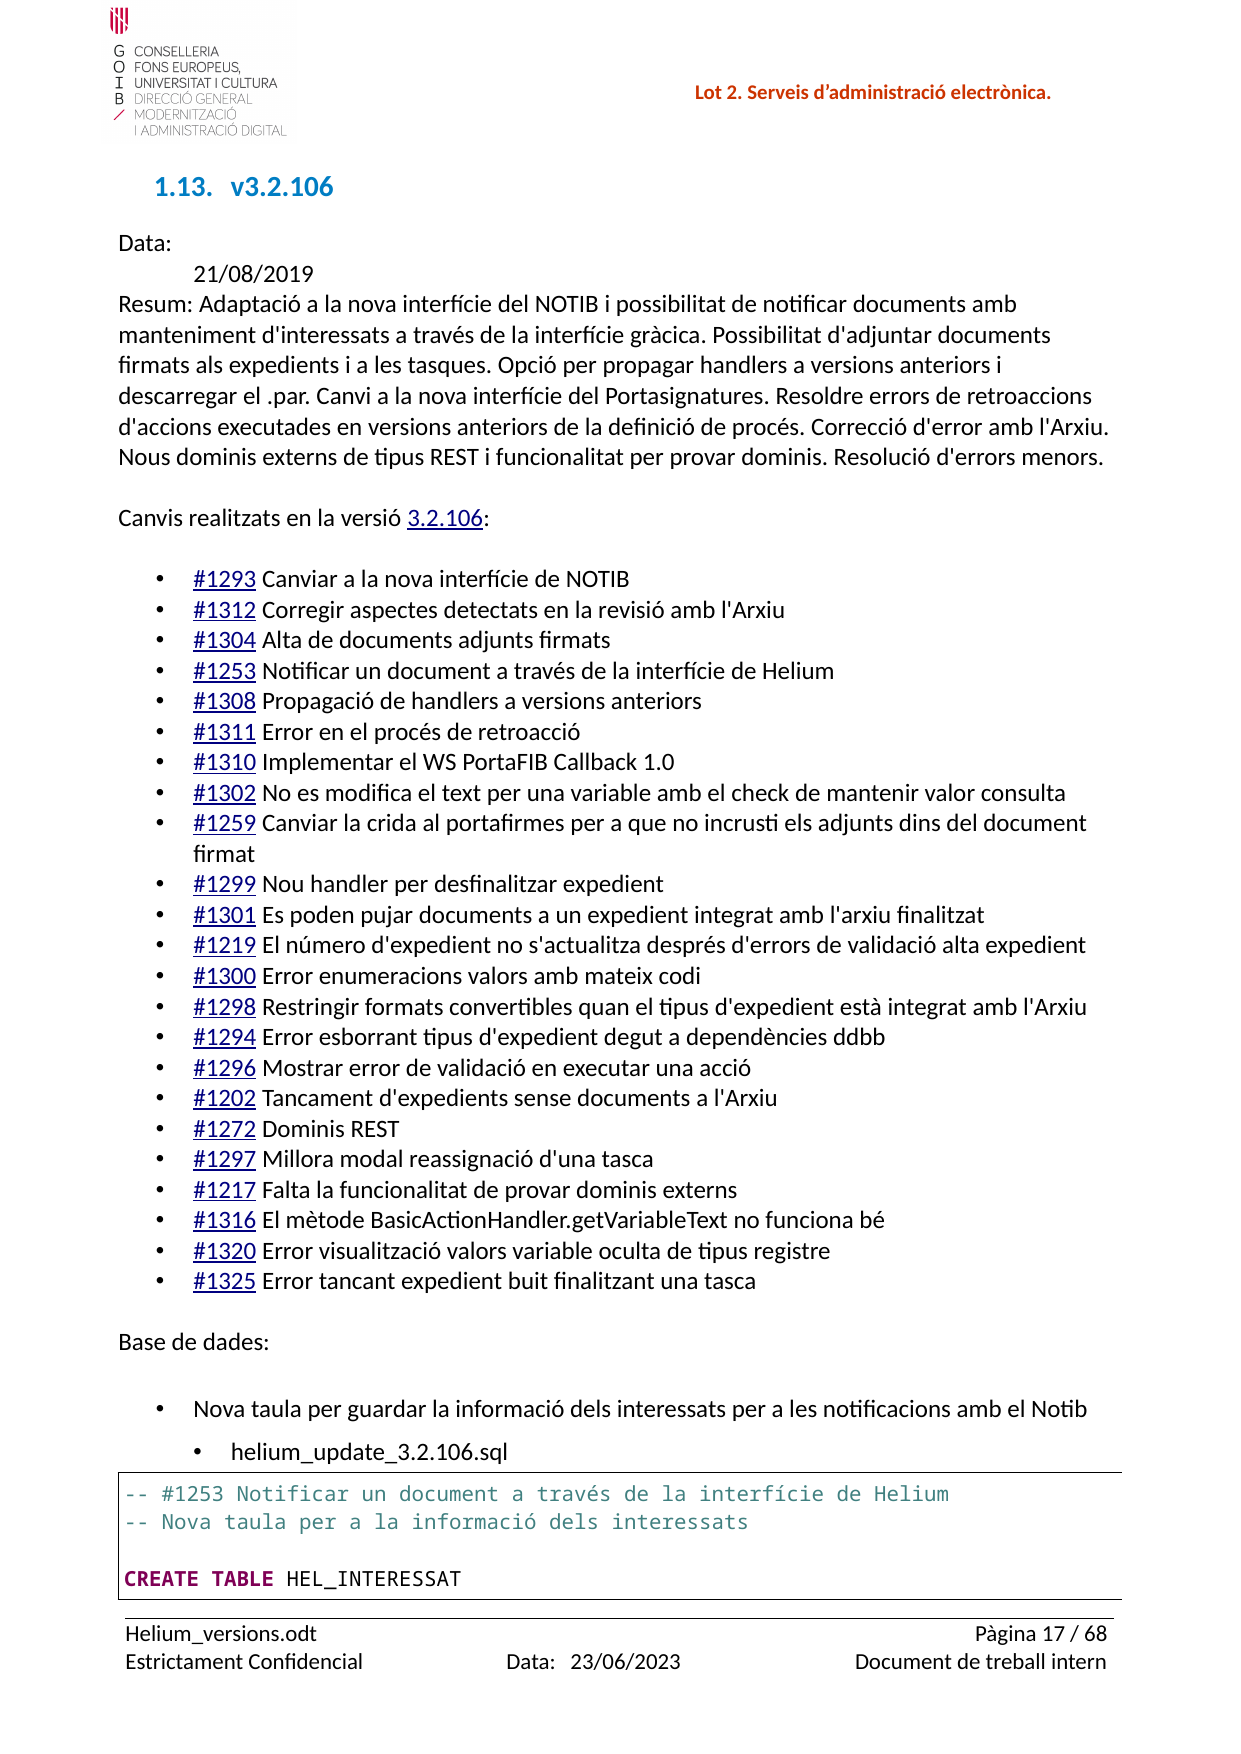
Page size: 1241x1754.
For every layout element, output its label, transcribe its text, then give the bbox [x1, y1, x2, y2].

list #1302 No es modifica el text per una variable amb el check de mantenir valor consulta [156, 777, 1122, 807]
text Base de dades: [118, 1326, 1122, 1357]
list #1202 Tancament d'expedients sense documents a l'Arxiu [156, 1082, 1122, 1113]
list #1308 Propagació de handlers a versions anteriors [156, 685, 1122, 716]
list #1310 Implementar el WS PortaFIB Callback 1.0 [156, 746, 1122, 777]
list #1325 Error tancant expedient buit finalitzant una tasca [156, 1265, 1122, 1296]
list #1312 Corregir aspectes detectats en la revisió amb l'Arxiu [156, 594, 1122, 624]
list Nova taula per guardar la informació dels interessats per a les notificacions amb el Notib [156, 1393, 1122, 1424]
subtitle v3.2.106 [153, 168, 1122, 204]
list #1259 Canviar la crida al portafirmes per a que no incrusti els adjunts dins del document firmat [156, 807, 1122, 868]
list #1304 Alta de documents adjunts firmats [156, 624, 1122, 655]
list #1293 Canviar a la nova interfície de NOTIB [156, 563, 1122, 594]
list #1272 Dominis REST [156, 1113, 1122, 1143]
list #1297 Millora modal reassignació d'una tasca [156, 1143, 1122, 1174]
list #1311 Error en el procés de retroacció [156, 716, 1122, 746]
list #1219 El número d'expedient no s'actualitza després d'errors de validació alta expedient [156, 929, 1122, 960]
text 21/08/2019 [118, 258, 1122, 289]
list #1316 El mètode BasicActionHandler.getVariableText no funciona bé [156, 1204, 1122, 1235]
list #1298 Restringir formats convertibles quan el tipus d'expedient està integrat amb l'Arxiu [156, 991, 1122, 1021]
text Canvis realitzats en la versió 3.2.106: [118, 502, 1122, 533]
picture [100, 0, 297, 144]
list #1294 Error esborrant tipus d'expedient degut a dependències ddbb [156, 1021, 1122, 1052]
list helium_update_3.2.106.sql [193, 1436, 1122, 1466]
text Data: [118, 228, 1122, 258]
list #1296 Mostrar error de validació en executar una acció [156, 1052, 1122, 1082]
list #1300 Error enumeracions valors amb mateix codi [156, 960, 1122, 991]
list #1301 Es poden pujar documents a un expedient integrat amb l'arxiu finalitzat [156, 899, 1122, 929]
table_header -- #1253 Notificar un document a través de la interfície de Helium -- Nova taula per a la informació dels interessats CREATE TABLE HEL_INTERESSAT [119, 1473, 1122, 1598]
list #1253 Notificar un document a través de la interfície de Helium [156, 655, 1122, 685]
text Resum: Adaptació a la nova interfície del NOTIB i possibilitat de notificar documents amb manteniment d'interessats a través de la interfície gràcica. Possibilitat d'adjuntar documents firmats als expedients i a les tasques. Opció per propagar handlers a versions anteriors i descarregar el .par. Canvi a la nova interfície del Portasignatures. Resoldre errors de retroaccions d'accions executades en versions anteriors de la definició de procés. Correcció d'error amb l'Arxiu. Nous dominis externs de tipus REST i funcionalitat per provar dominis. Resolució d'errors menors. [118, 289, 1122, 472]
list #1299 Nou handler per desfinalitzar expedient [156, 868, 1122, 899]
list #1320 Error visualització valors variable oculta de tipus registre [156, 1235, 1122, 1265]
list #1217 Falta la funcionalitat de provar dominis externs [156, 1174, 1122, 1204]
